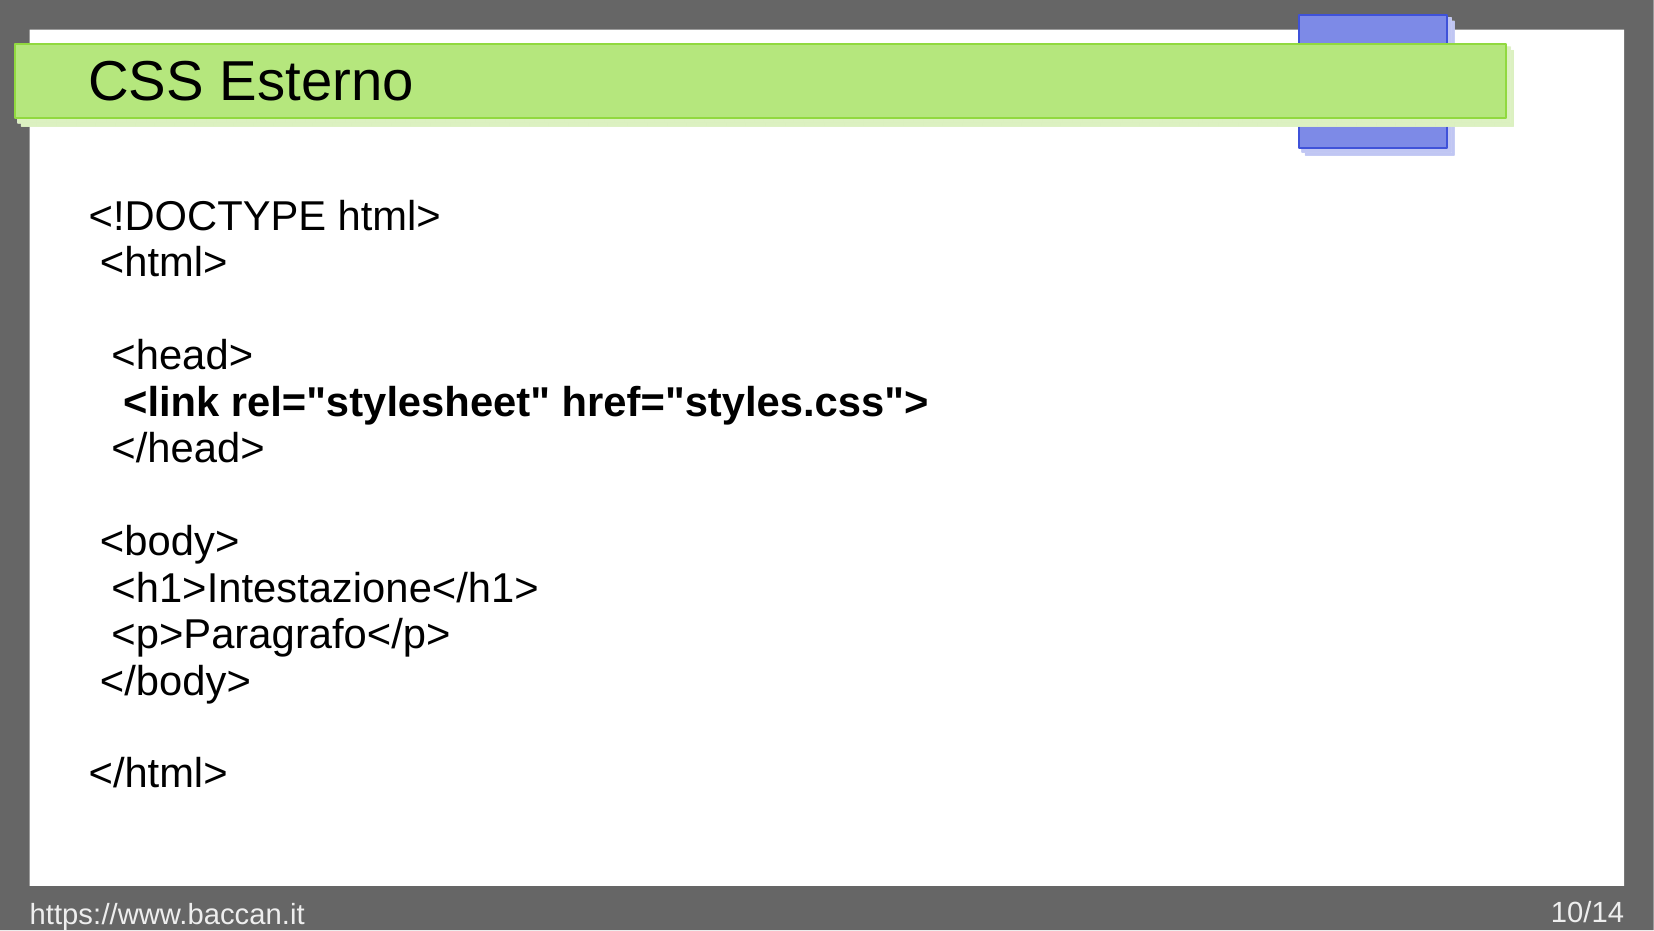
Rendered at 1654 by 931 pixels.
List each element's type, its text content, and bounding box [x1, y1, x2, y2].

title CSS Esterno [88, 44, 1506, 119]
text_box <!DOCTYPE html> <html> <head> <link rel="stylesheet" href="styles.css"> </head> <body> <h1>Intestazione</h1> <p>Paragrafo</p> </body> </html> [88, 169, 1565, 820]
